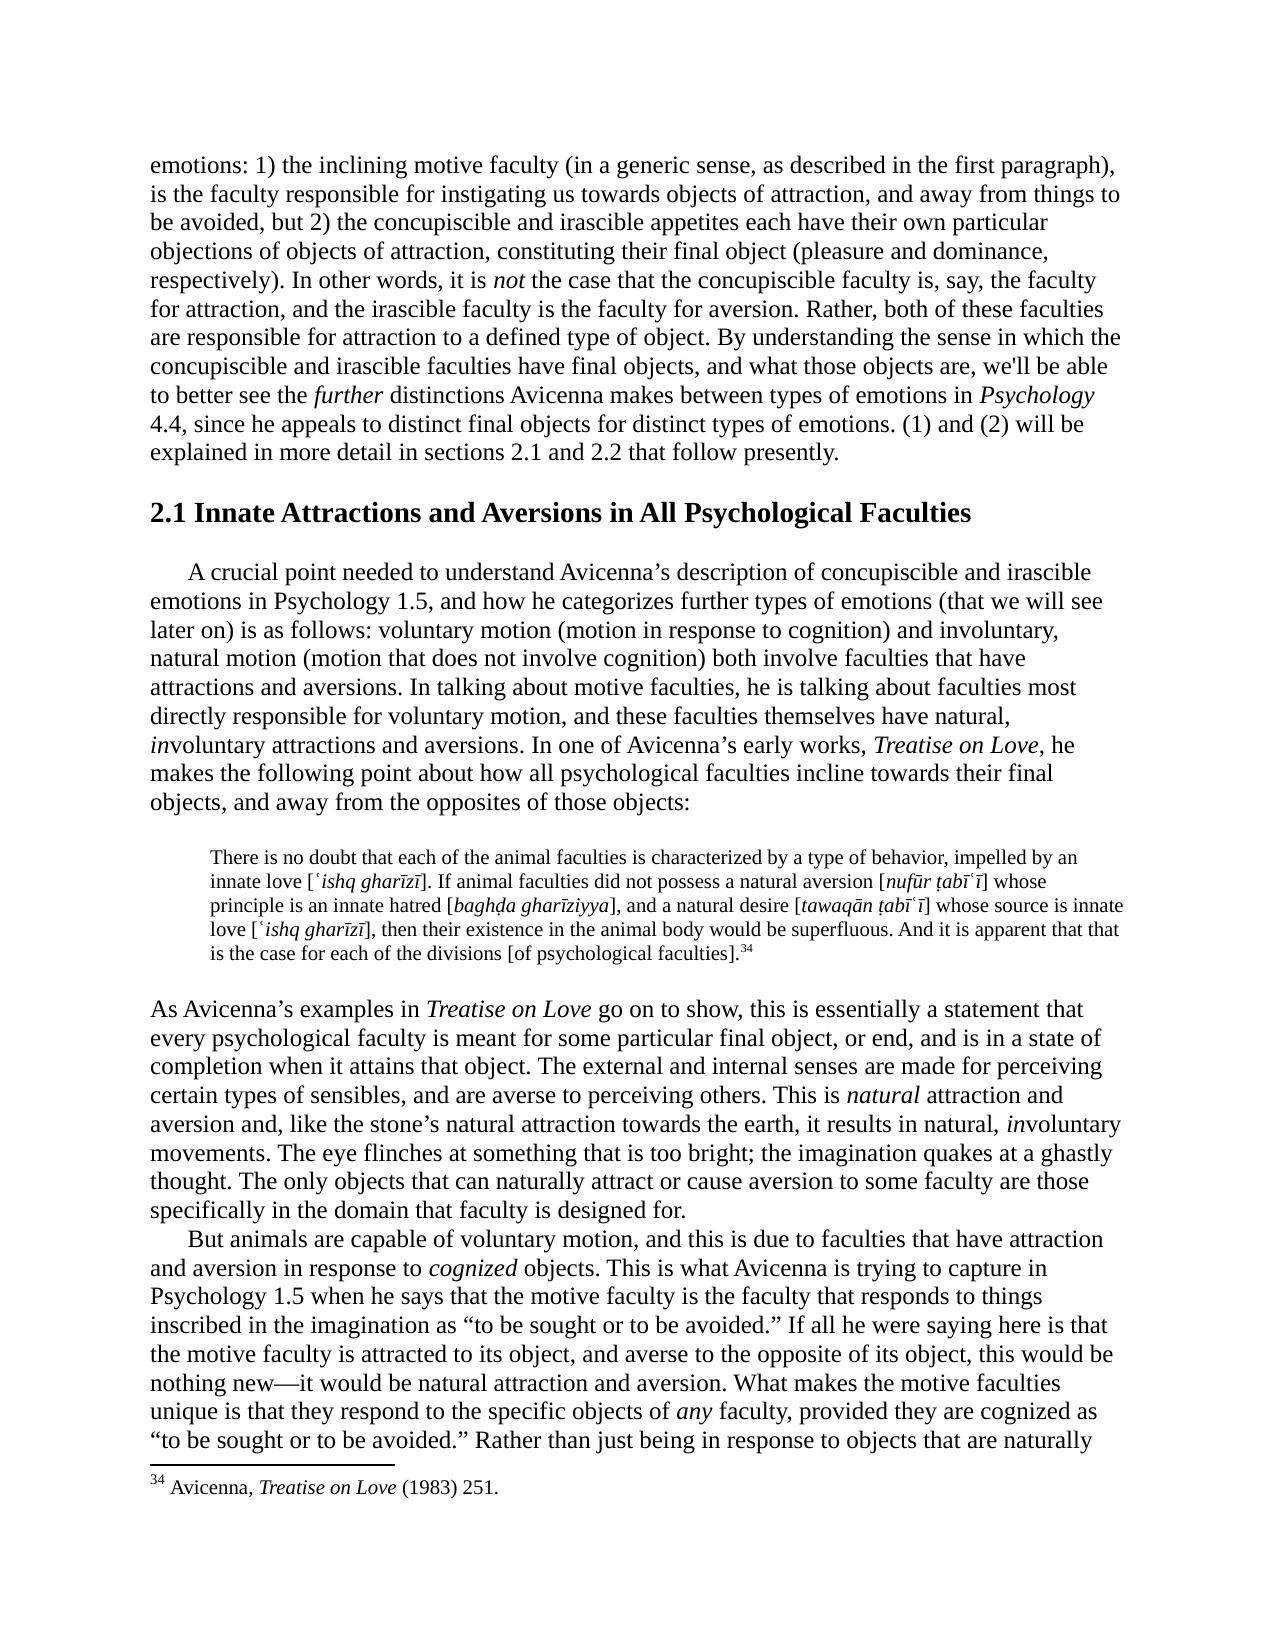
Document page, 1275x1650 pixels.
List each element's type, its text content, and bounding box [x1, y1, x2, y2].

subtitle 2.1 Innate Attractions and Aversions in All Psychological Faculties [150, 495, 1125, 528]
text emotions: 1) the inclining motive faculty (in a generic sense, as described in the first paragraph), is the faculty responsible for instigating us towards objects of attraction, and away from things to be avoided, but 2) the concupiscible and irascible appetites each have their own particular objections of objects of attraction, constituting their final object (pleasure and dominance, respectively). In other words, it is not the case that the concupiscible faculty is, say, the faculty for attraction, and the irascible faculty is the faculty for aversion. Rather, both of these faculties are responsible for attraction to a defined type of object. By understanding the sense in which the concupiscible and irascible faculties have final objects, and what those objects are, we'll be able to better see the further distinctions Avicenna makes between types of emotions in Psychology 4.4, since he appeals to distinct final objects for distinct types of emotions. (1) and (2) will be explained in more detail in sections 2.1 and 2.2 that follow presently. [150, 150, 1125, 466]
text Avicenna, Treatise on Love (1983) 251. [150, 1471, 1125, 1500]
text A crucial point needed to understand Avicenna’s description of concupiscible and irascible emotions in Psychology 1.5, and how he categorizes further types of emotions (that we will see later on) is as follows: voluntary motion (motion in response to cognition) and involuntary, natural motion (motion that does not involve cognition) both involve faculties that have attractions and aversions. In talking about motive faculties, he is talking about faculties most directly responsible for voluntary motion, and these faculties themselves have natural, involuntary attractions and aversions. In one of Avicenna’s early works, Treatise on Love, he makes the following point about how all psychological faculties incline towards their final objects, and away from the opposites of those objects: [150, 557, 1125, 816]
text As Avicenna’s examples in Treatise on Love go on to show, this is essentially a statement that every psychological faculty is meant for some particular final object, or end, and is in a state of completion when it attains that object. The external and internal senses are made for perceiving certain types of sensibles, and are averse to perceiving others. This is natural attraction and aversion and, like the stone’s natural attraction towards the earth, it results in natural, involuntary movements. The eye flinches at something that is too bright; the imagination quakes at a ghastly thought. The only objects that can naturally attract or cause aversion to some faculty are those specifically in the domain that faculty is designed for. [150, 994, 1125, 1224]
text But animals are capable of voluntary motion, and this is due to faculties that have attraction and aversion in response to cognized objects. This is what Avicenna is trying to capture in Psychology 1.5 when he says that the motive faculty is the faculty that responds to things inscribed in the imagination as “to be sought or to be avoided.” If all he were saying here is that the motive faculty is attracted to its object, and averse to the opposite of its object, this would be nothing new―it would be natural attraction and aversion. What makes the motive faculties unique is that they respond to the specific objects of any faculty, provided they are cognized as “to be sought or to be avoided.” Rather than just being in response to objects that are naturally [150, 1224, 1125, 1454]
text There is no doubt that each of the animal faculties is characterized by a type of behavior, impelled by an innate love [ʿishq gharīzī]. If animal faculties did not possess a natural aversion [nufūr ṭabīʿī] whose principle is an innate hatred [baghḍa gharīziyya], and a natural desire [tawaqān ṭabīʿī] whose source is innate love [ʿishq gharīzī], then their existence in the animal body would be superfluous. And it is apparent that that is the case for each of the divisions [of psychological faculties]. [210, 845, 1125, 965]
